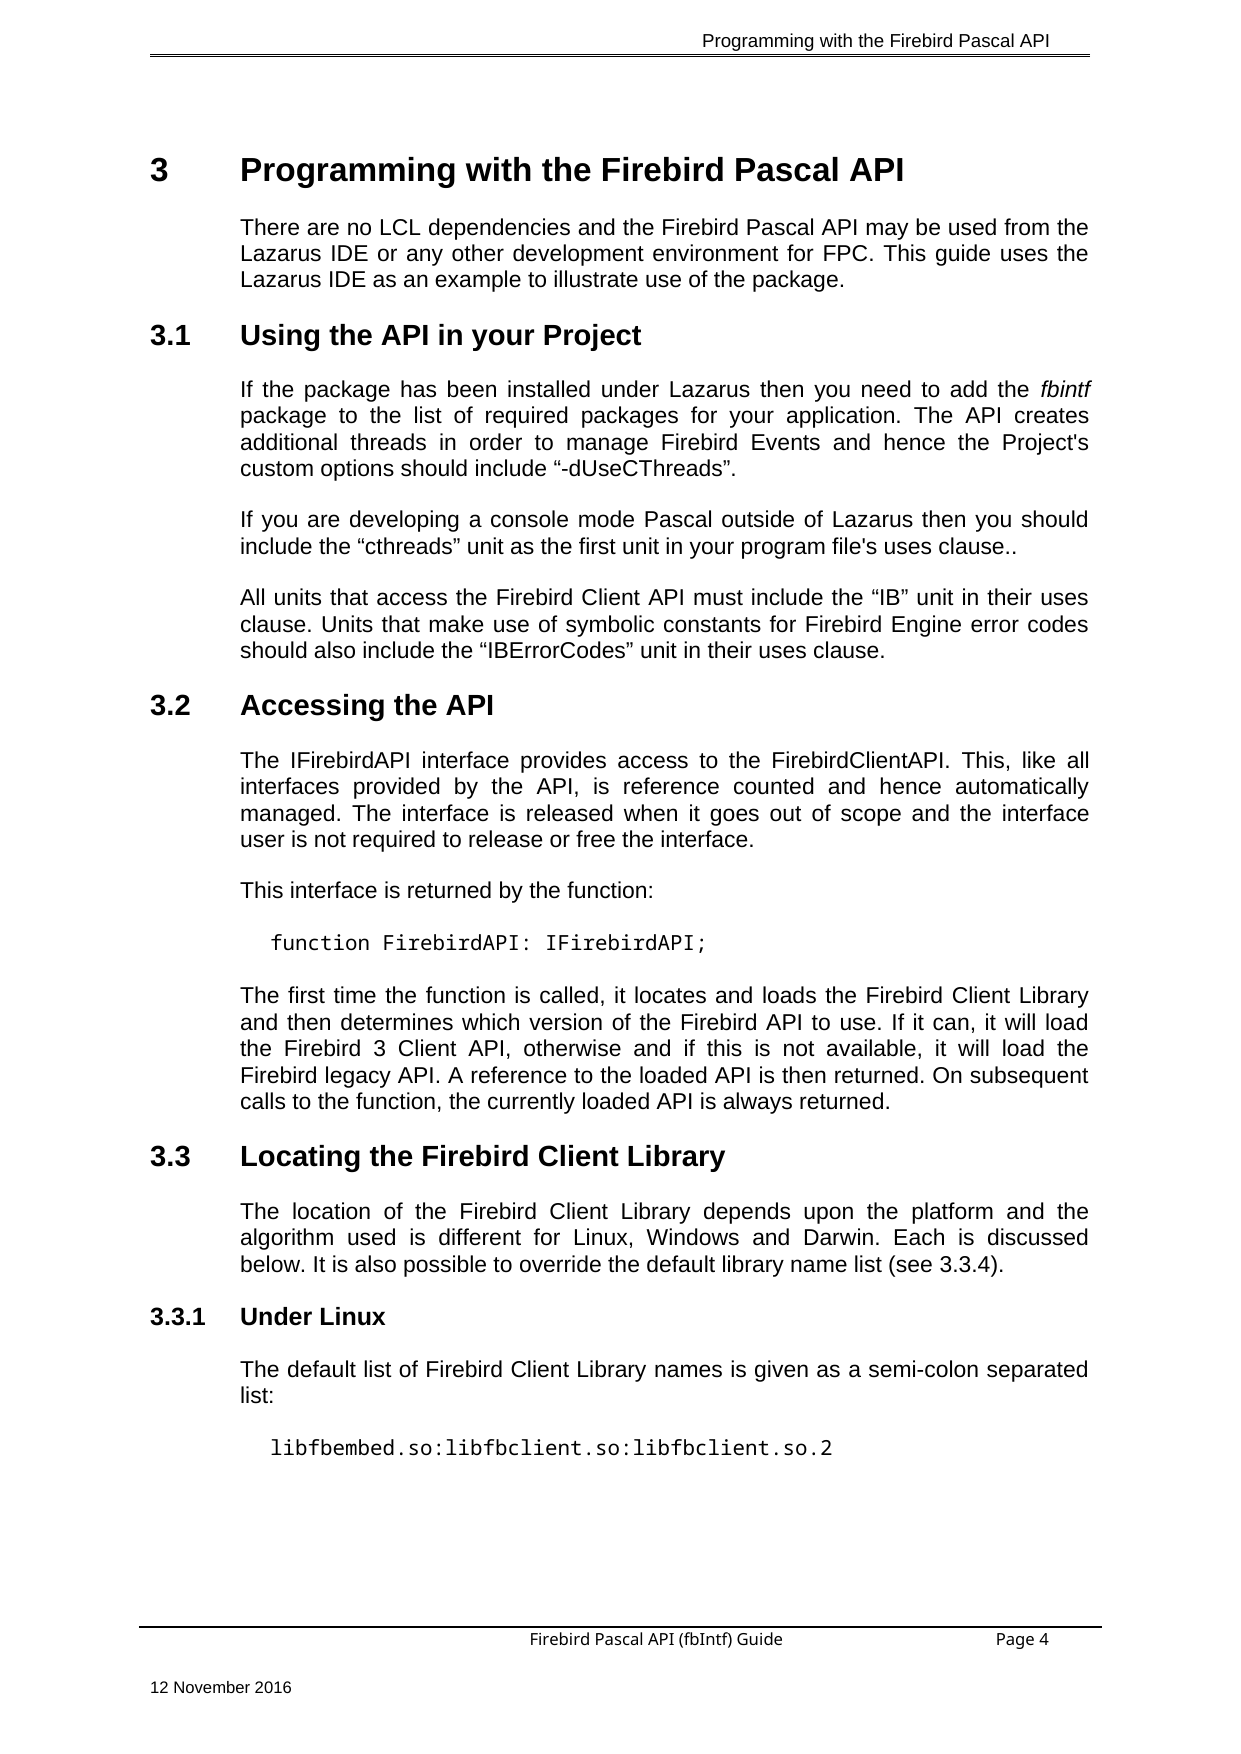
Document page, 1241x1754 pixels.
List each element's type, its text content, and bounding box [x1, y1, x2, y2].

subtitle Under Linux [150, 1302, 1090, 1331]
text If the package has been installed under Lazarus then you need to add the fbintf package to the list of required packages for your application. The API creates additional threads in order to manage Firebird Events and hence the Project's custom options should include “-dUseCThreads”. [240, 376, 1090, 481]
text The IFirebirdAPI interface provides access to the FirebirdClientAPI. This, like all interfaces provided by the API, is reference counted and hence automatically managed. The interface is released when it goes out of scope and the interface user is not required to release or free the interface. [240, 747, 1090, 852]
text The location of the Firebird Client Library depends upon the platform and the algorithm used is different for Linux, Windows and Darwin. Each is discussed below. It is also possible to override the default library name list (see 3.3.4). [240, 1198, 1090, 1277]
text The default list of Firebird Client Library names is given as a semi-colon separated list: [240, 1356, 1090, 1408]
text libfbembed.so:libfbclient.so:libfbclient.so.2 [270, 1433, 1090, 1462]
subtitle Locating the Firebird Client Library [150, 1139, 1090, 1173]
text There are no LCL dependencies and the Firebird Pascal API may be used from the Lazarus IDE or any other development environment for FPC. This guide uses the Lazarus IDE as an example to illustrate use of the package. [240, 213, 1090, 292]
subtitle Accessing the API [150, 688, 1090, 722]
text This interface is returned by the function: [240, 877, 1090, 903]
subtitle Using the API in your Project [150, 317, 1090, 351]
subtitle Programming with the Firebird Pascal API [150, 150, 1090, 188]
text function FirebirdAPI: IFirebirdAPI; [270, 928, 1090, 957]
text If you are developing a console mode Pascal outside of Lazarus then you should include the “cthreads” unit as the first unit in your program file's uses clause.. [240, 506, 1090, 559]
text The first time the function is called, it locates and loads the Firebird Client Library and then determines which version of the Firebird API to use. If it can, it will load the Firebird 3 Client API, otherwise and if this is not available, it will load the Firebird legacy API. A reference to the loaded API is then returned. On subsequent calls to the function, the currently loaded API is always returned. [240, 982, 1090, 1114]
text All units that access the Firebird Client API must include the “IB” unit in their uses clause. Units that make use of symbolic constants for Firebird Engine error codes should also include the “IBErrorCodes” unit in their uses clause. [240, 584, 1090, 663]
